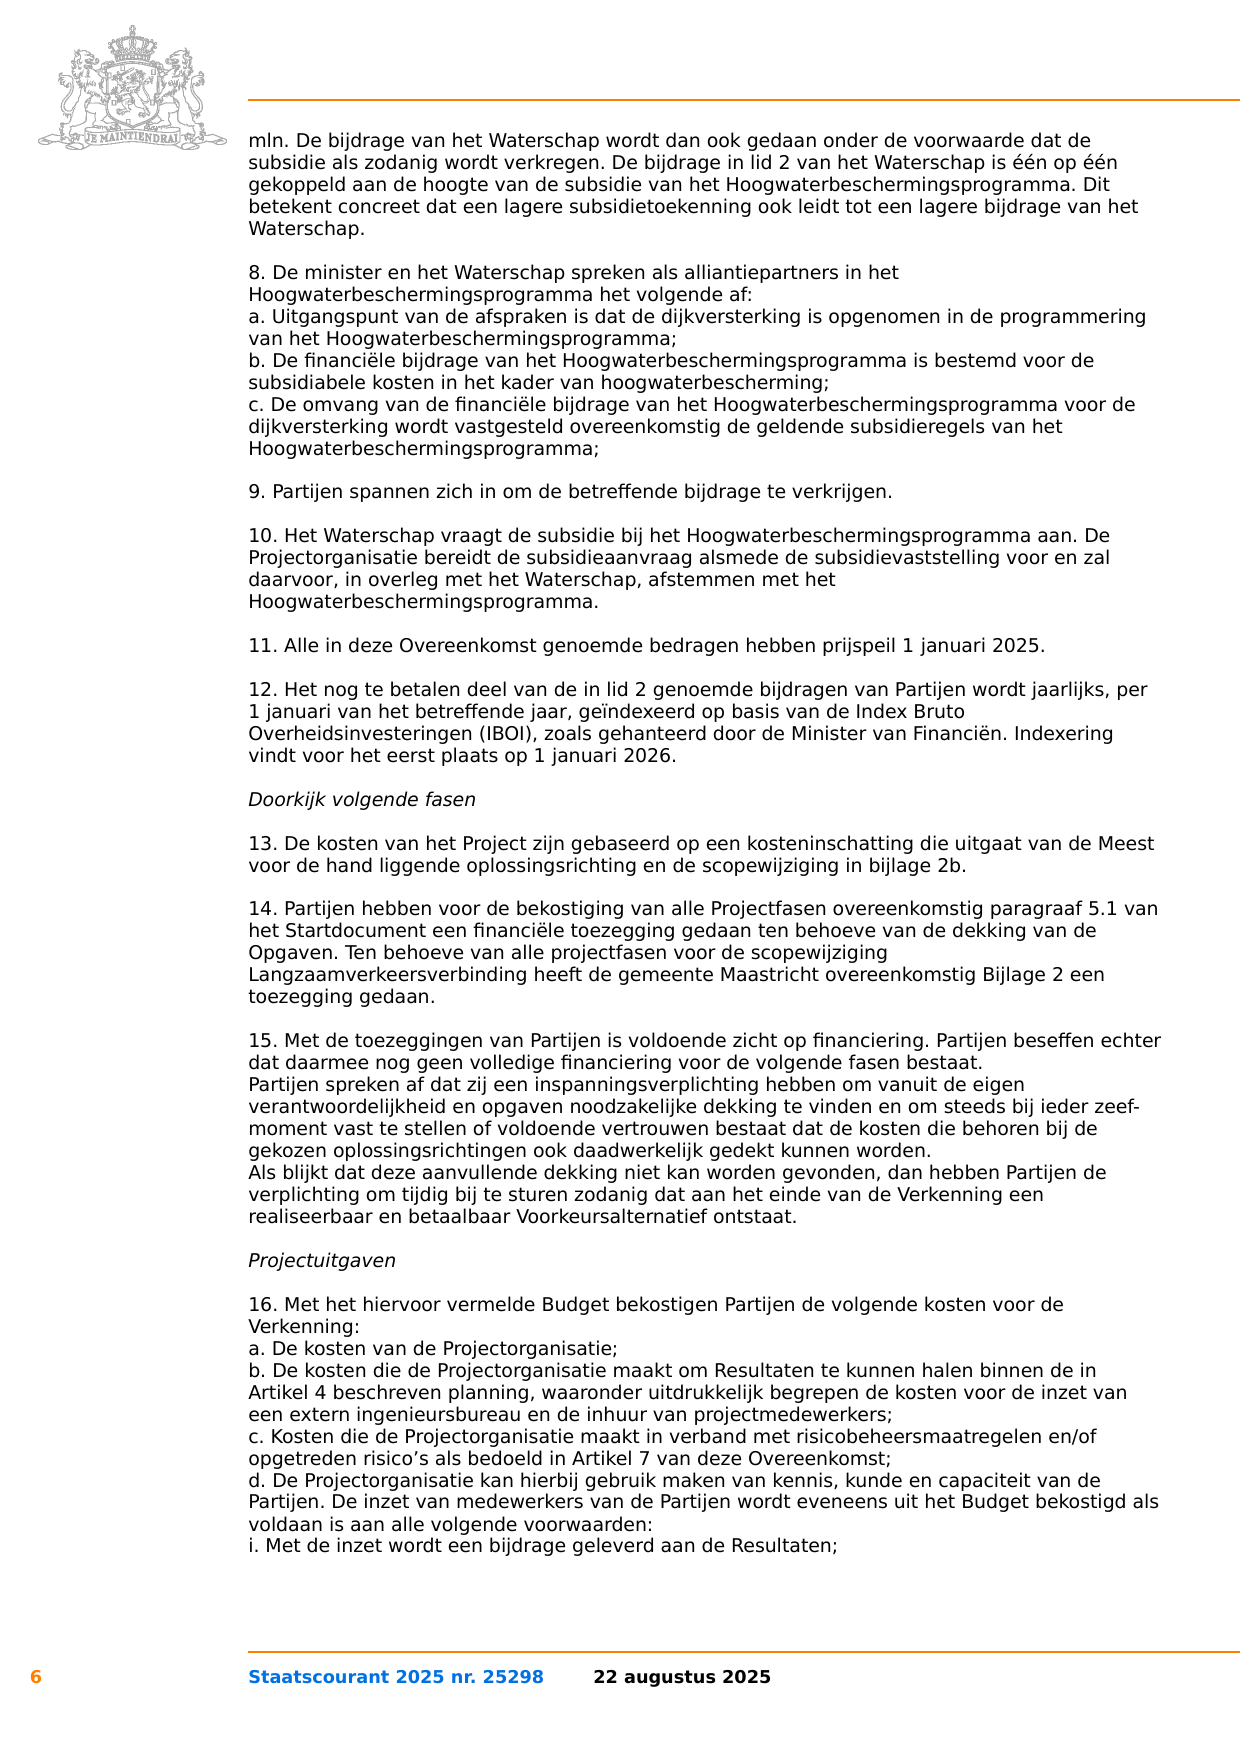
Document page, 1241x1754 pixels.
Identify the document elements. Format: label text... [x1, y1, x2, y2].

text c. De omvang van de financiële bijdrage van het Hoogwaterbeschermingsprogramma voor de dijkversterking wordt vastgesteld overeenkomstig de geldende subsidieregels van het Hoogwaterbeschermingsprogramma; [248, 393, 1163, 459]
text b. De financiële bijdrage van het Hoogwaterbeschermingsprogramma is bestemd voor de subsidiabele kosten in het kader van hoogwaterbescherming; [248, 349, 1163, 393]
text 9. Partijen spannen zich in om de betreffende bijdrage te verkrijgen. [248, 481, 1163, 503]
text 15. Met de toezeggingen van Partijen is voldoende zicht op financiering. Partijen beseffen echter dat daarmee nog geen volledige financiering voor de volgende fasen bestaat. [248, 1030, 1163, 1074]
text 16. Met het hiervoor vermelde Budget bekostigen Partijen de volgende kosten voor de Verkenning: [248, 1294, 1163, 1338]
text 13. De kosten van het Project zijn gebaseerd op een kosteninschatting die uitgaat van de Meest voor de hand liggende oplossingsrichting en de scopewijziging in bijlage 2b. [248, 832, 1163, 876]
text Partijen spreken af dat zij een inspanningsverplichting hebben om vanuit de eigen verantwoordelijkheid en opgaven noodzakelijke dekking te vinden en om steeds bij ieder zeef-moment vast te stellen of voldoende vertrouwen bestaat dat de kosten die behoren bij de gekozen oplossingsrichtingen ook daadwerkelijk gedekt kunnen worden. [248, 1074, 1163, 1162]
text 8. De minister en het Waterschap spreken als alliantiepartners in het Hoogwaterbeschermingsprogramma het volgende af: [248, 262, 1163, 306]
text a. De kosten van de Projectorganisatie; [248, 1338, 1163, 1359]
picture [38, 25, 227, 150]
text mln. De bijdrage van het Waterschap wordt dan ook gedaan onder de voorwaarde dat de subsidie als zodanig wordt verkregen. De bijdrage in lid 2 van het Waterschap is één op één gekoppeld aan de hoogte van de subsidie van het Hoogwaterbeschermingsprogramma. Dit betekent concreet dat een lagere subsidietoekenning ook leidt tot een lagere bijdrage van het Waterschap. [248, 130, 1163, 240]
text c. Kosten die de Projectorganisatie maakt in verband met risicobeheersmaatregelen en/of opgetreden risico’s als bedoeld in Artikel 7 van deze Overeenkomst; [248, 1426, 1163, 1469]
text d. De Projectorganisatie kan hierbij gebruik maken van kennis, kunde en capaciteit van de Partijen. De inzet van medewerkers van de Partijen wordt eveneens uit het Budget bekostigd als voldaan is aan alle volgende voorwaarden: [248, 1469, 1163, 1535]
text i. Met de inzet wordt een bijdrage geleverd aan de Resultaten; [248, 1535, 1163, 1557]
text 12. Het nog te betalen deel van de in lid 2 genoemde bijdragen van Partijen wordt jaarlijks, per 1 januari van het betreffende jaar, geïndexeerd op basis van de Index Bruto Overheidsinvesteringen (IBOI), zoals gehanteerd door de Minister van Financiën. Indexering vindt voor het eerst plaats op 1 januari 2026. [248, 679, 1163, 767]
subtitle Doorkijk volgende fasen [248, 789, 1163, 811]
text 14. Partijen hebben voor de bekostiging van alle Projectfasen overeenkomstig paragraaf 5.1 van het Startdocument een financiële toezegging gedaan ten behoeve van de dekking van de Opgaven. Ten behoeve van alle projectfasen voor de scopewijziging Langzaamverkeersverbinding heeft de gemeente Maastricht overeenkomstig Bijlage 2 een toezegging gedaan. [248, 898, 1163, 1008]
text b. De kosten die de Projectorganisatie maakt om Resultaten te kunnen halen binnen de in Artikel 4 beschreven planning, waaronder uitdrukkelijk begrepen de kosten voor de inzet van een extern ingenieursbureau en de inhuur van projectmedewerkers; [248, 1359, 1163, 1426]
text 10. Het Waterschap vraagt de subsidie bij het Hoogwaterbeschermingsprogramma aan. De Projectorganisatie bereidt de subsidieaanvraag alsmede de subsidievaststelling voor en zal daarvoor, in overleg met het Waterschap, afstemmen met het Hoogwaterbeschermingsprogramma. [248, 525, 1163, 613]
subtitle Projectuitgaven [248, 1250, 1163, 1272]
text 11. Alle in deze Overeenkomst genoemde bedragen hebben prijspeil 1 januari 2025. [248, 635, 1163, 657]
text Als blijkt dat deze aanvullende dekking niet kan worden gevonden, dan hebben Partijen de verplichting om tijdig bij te sturen zodanig dat aan het einde van de Verkenning een realiseerbaar en betaalbaar Voorkeursalternatief ontstaat. [248, 1162, 1163, 1228]
text a. Uitgangspunt van de afspraken is dat de dijkversterking is opgenomen in de programmering van het Hoogwaterbeschermingsprogramma; [248, 306, 1163, 349]
